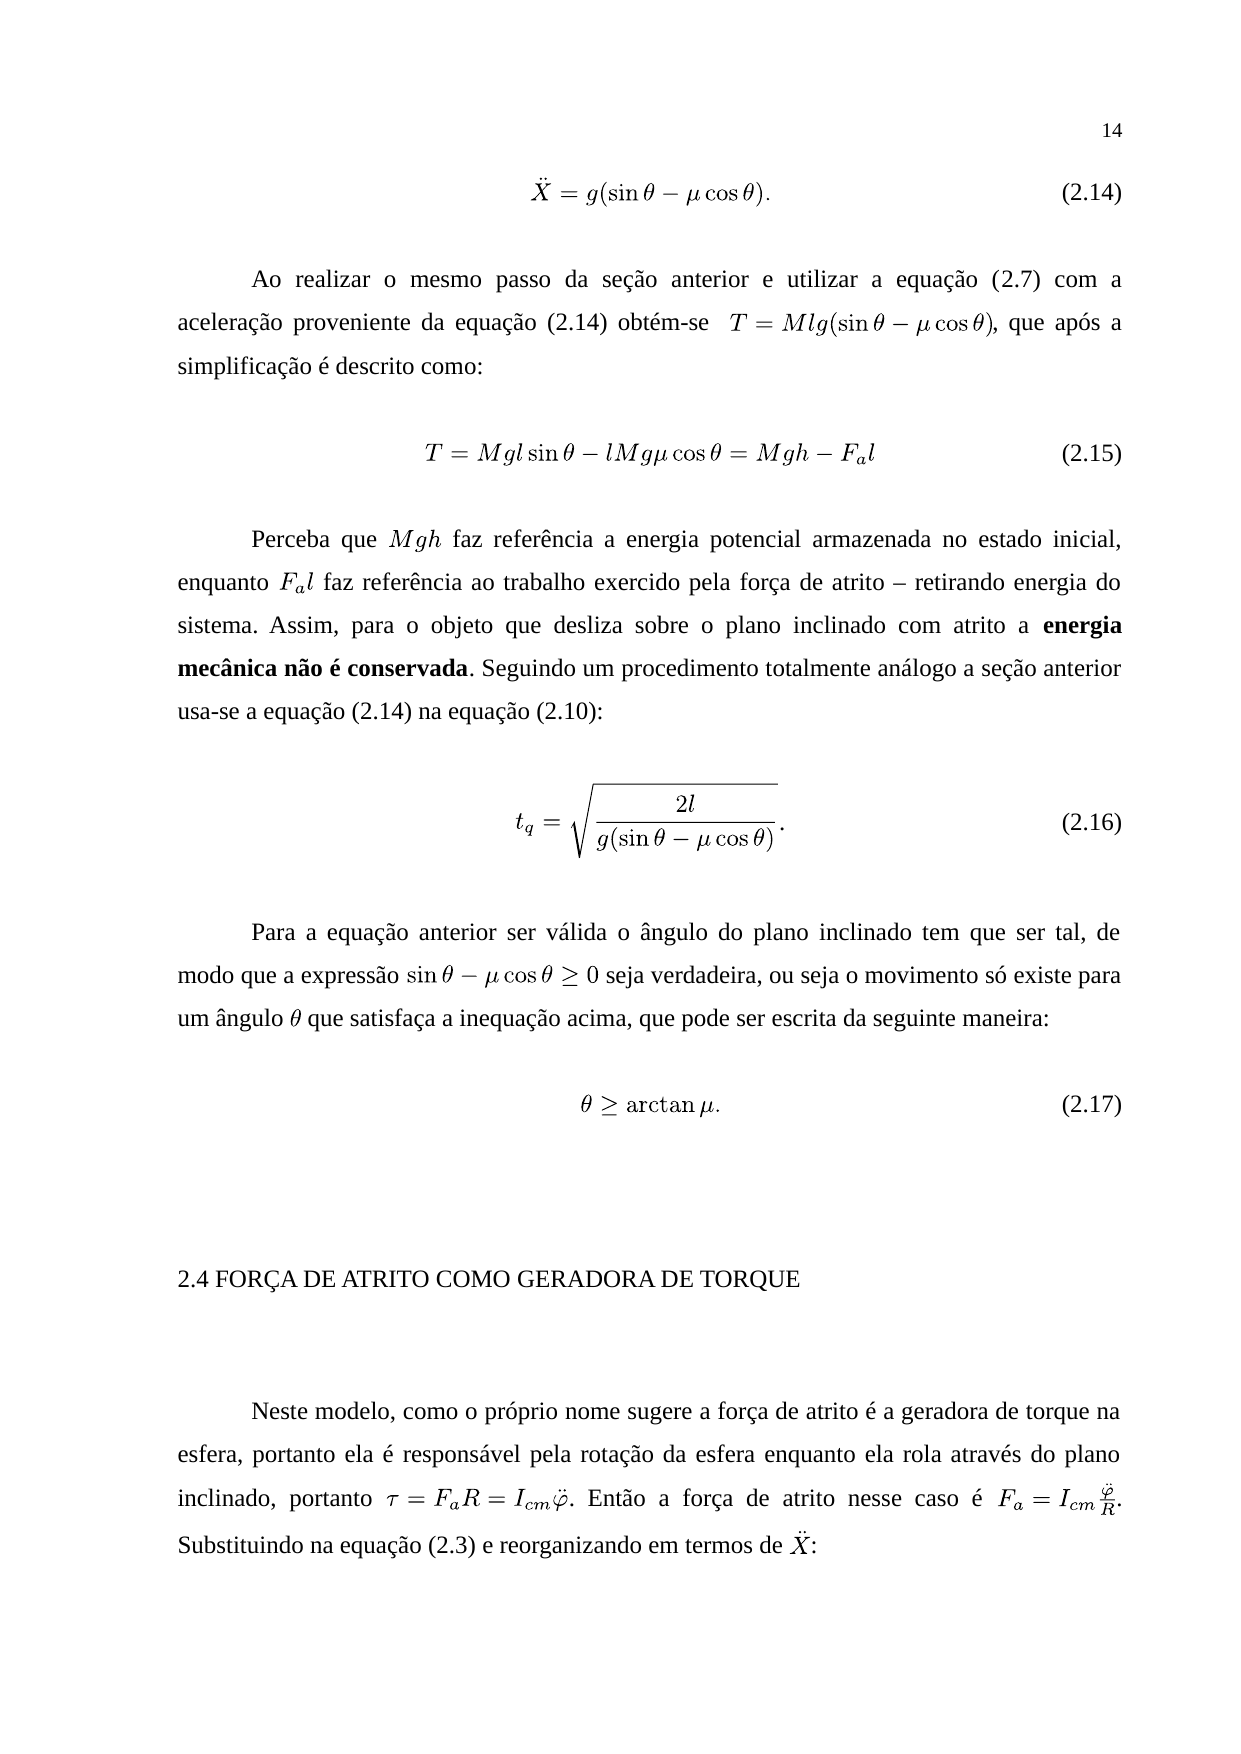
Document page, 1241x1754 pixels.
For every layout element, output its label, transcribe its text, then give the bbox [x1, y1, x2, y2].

text (2.17) [177, 1089, 1122, 1118]
text Ao realizar o mesmo passo da seção anterior e utilizar a equação (2.7) com a aceleração proveniente da equação (2.14) obtém-se , que após a simplificação é descrito como: [177, 264, 1122, 380]
text Neste modelo, como o próprio nome sugere a força de atrito é a geradora de torque na esfera, portanto ela é responsável pela rotação da esfera enquanto ela rola através do plano inclinado, portanto . Então a força de atrito nesse caso é . Substituindo na equação (2.3) e reorganizando em termos de : [177, 1396, 1122, 1559]
text Perceba que faz referência a energia potencial armazenada no estado inicial, enquanto faz referência ao trabalho exercido pela força de atrito – retirando energia do sistema. Assim, para o objeto que desliza sobre o plano inclinado com atrito a energia mecânica não é conservada. Seguindo um procedimento totalmente análogo a seção anterior usa-se a equação (2.14) na equação (2.10): [177, 524, 1122, 725]
text (2.15) [177, 438, 1122, 466]
text [177, 783, 592, 859]
text (2.14) [177, 177, 1122, 207]
text Para a equação anterior ser válida o ângulo do plano inclinado tem que ser tal, de modo que a expressão seja verdadeira, ou seja o movimento só existe para um ângulo que satisfaça a inequação acima, que pode ser escrita da seguinte maneira: [177, 917, 1122, 1032]
subtitle Força de atrito como geradora de Torque [177, 1264, 1122, 1293]
text . (2.16) [580, 783, 1122, 859]
